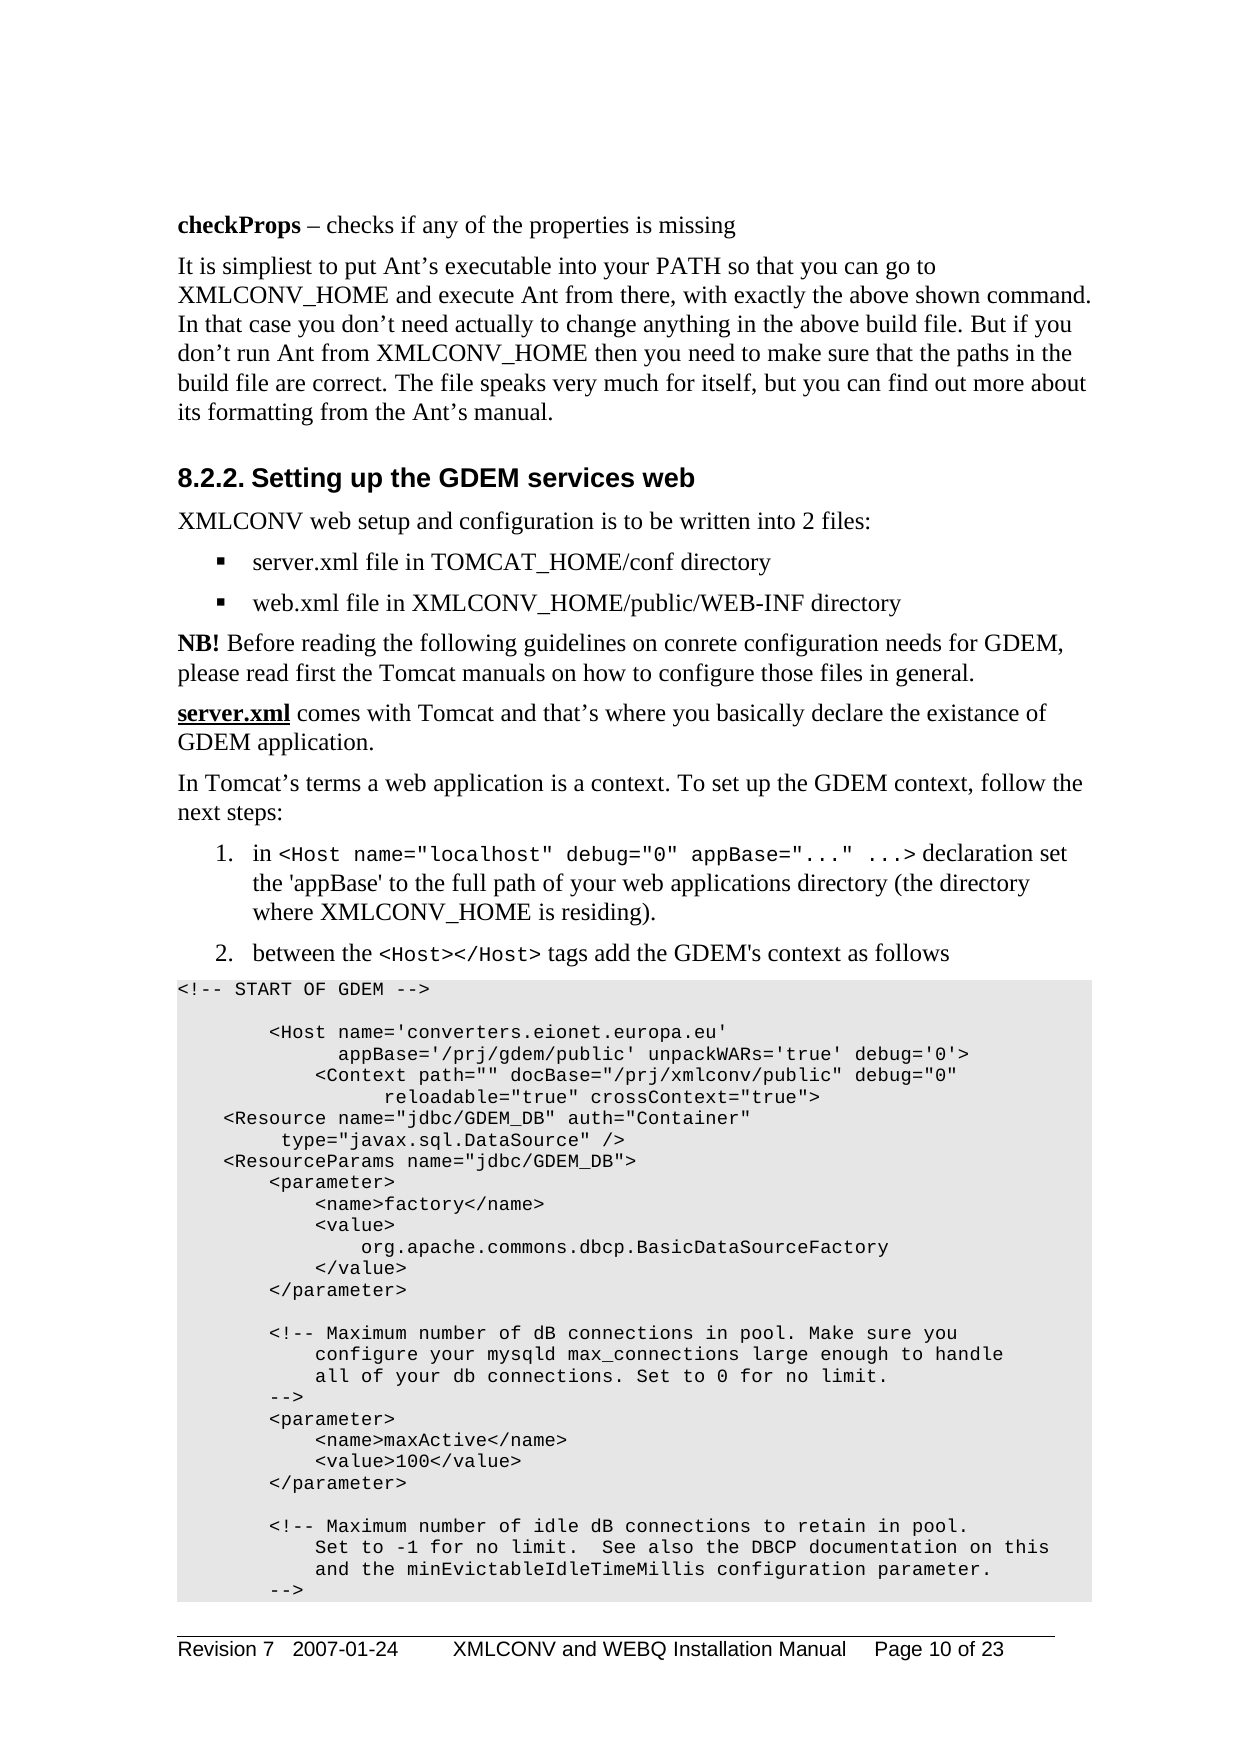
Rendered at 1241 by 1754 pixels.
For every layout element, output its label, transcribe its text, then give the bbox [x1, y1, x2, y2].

list and the minEvictableIdleTimeMillis configuration parameter. [177, 1559, 1092, 1581]
list reloadable="true" crossContext="true"> [177, 1087, 1092, 1108]
list <name>factory</name> [177, 1194, 1092, 1216]
list web.xml file in XMLCONV_HOME/public/WEB-INF directory [215, 587, 1092, 617]
list --> [177, 1387, 1092, 1409]
text server.xml comes with Tomcat and that’s where you basically declare the existance of GDEM application. [177, 698, 1092, 756]
list server.xml file in TOMCAT_HOME/conf directory [215, 547, 1092, 576]
list between the <Host></Host> tags add the GDEM's context as follows [215, 938, 1092, 968]
list Set to -1 for no limit. See also the DBCP documentation on this [177, 1538, 1092, 1559]
list type="javax.sql.DataSource" /> [177, 1130, 1092, 1151]
text checkProps – checks if any of the properties is missing [177, 210, 1092, 239]
subtitle Setting up the GDEM services web [177, 462, 1092, 493]
list <ResourceParams name="jdbc/GDEM_DB"> [177, 1151, 1092, 1173]
list <Resource name="jdbc/GDEM_DB" auth="Container" [177, 1108, 1092, 1130]
text It is simpliest to put Ant’s executable into your PATH so that you can go to XMLCONV_HOME and execute Ant from there, with exactly the above shown command. In that case you don’t need actually to change anything in the above build file. But if you don’t run Ant from XMLCONV_HOME then you need to make sure that the paths in the build file are correct. The file speaks very much for itself, but you can find out more about its formatting from the Ant’s manual. [177, 251, 1092, 426]
text XMLCONV web setup and configuration is to be written into 2 files: [177, 506, 1092, 535]
list <parameter> [177, 1173, 1092, 1194]
text NB! Before reading the following guidelines on conrete configuration needs for GDEM, please read first the Tomcat manuals on how to configure those files in general. [177, 628, 1092, 686]
list in <Host name="localhost" debug="0" appBase="..." ...> declaration set the 'appBase' to the full path of your web applications directory (the directory where XMLCONV_HOME is residing). [215, 838, 1092, 926]
list --> [177, 1581, 1092, 1602]
list <parameter> [177, 1409, 1092, 1430]
list </parameter> [177, 1280, 1092, 1302]
list <!-- Maximum number of idle dB connections to retain in pool. [177, 1516, 1092, 1538]
list appBase='/prj/gdem/public' unpackWARs='true' debug='0'> [177, 1044, 1092, 1066]
list configure your mysqld max_connections large enough to handle [177, 1344, 1092, 1366]
list </value> [177, 1259, 1092, 1280]
list <name>maxActive</name> [177, 1430, 1092, 1452]
text In Tomcat’s terms a web application is a context. To set up the GDEM context, follow the next steps: [177, 768, 1092, 826]
list all of your db connections. Set to 0 for no limit. [177, 1366, 1092, 1387]
list <Context path="" docBase="/prj/xmlconv/public" debug="0" [177, 1066, 1092, 1087]
list <Host name='converters.eionet.europa.eu' [177, 1023, 1092, 1044]
list <value> [177, 1216, 1092, 1237]
list <!-- Maximum number of dB connections in pool. Make sure you [177, 1323, 1092, 1344]
list <value>100</value> [177, 1452, 1092, 1473]
list <!-- START OF GDEM --> [177, 980, 1092, 1001]
list org.apache.commons.dbcp.BasicDataSourceFactory [177, 1237, 1092, 1259]
list </parameter> [177, 1473, 1092, 1495]
